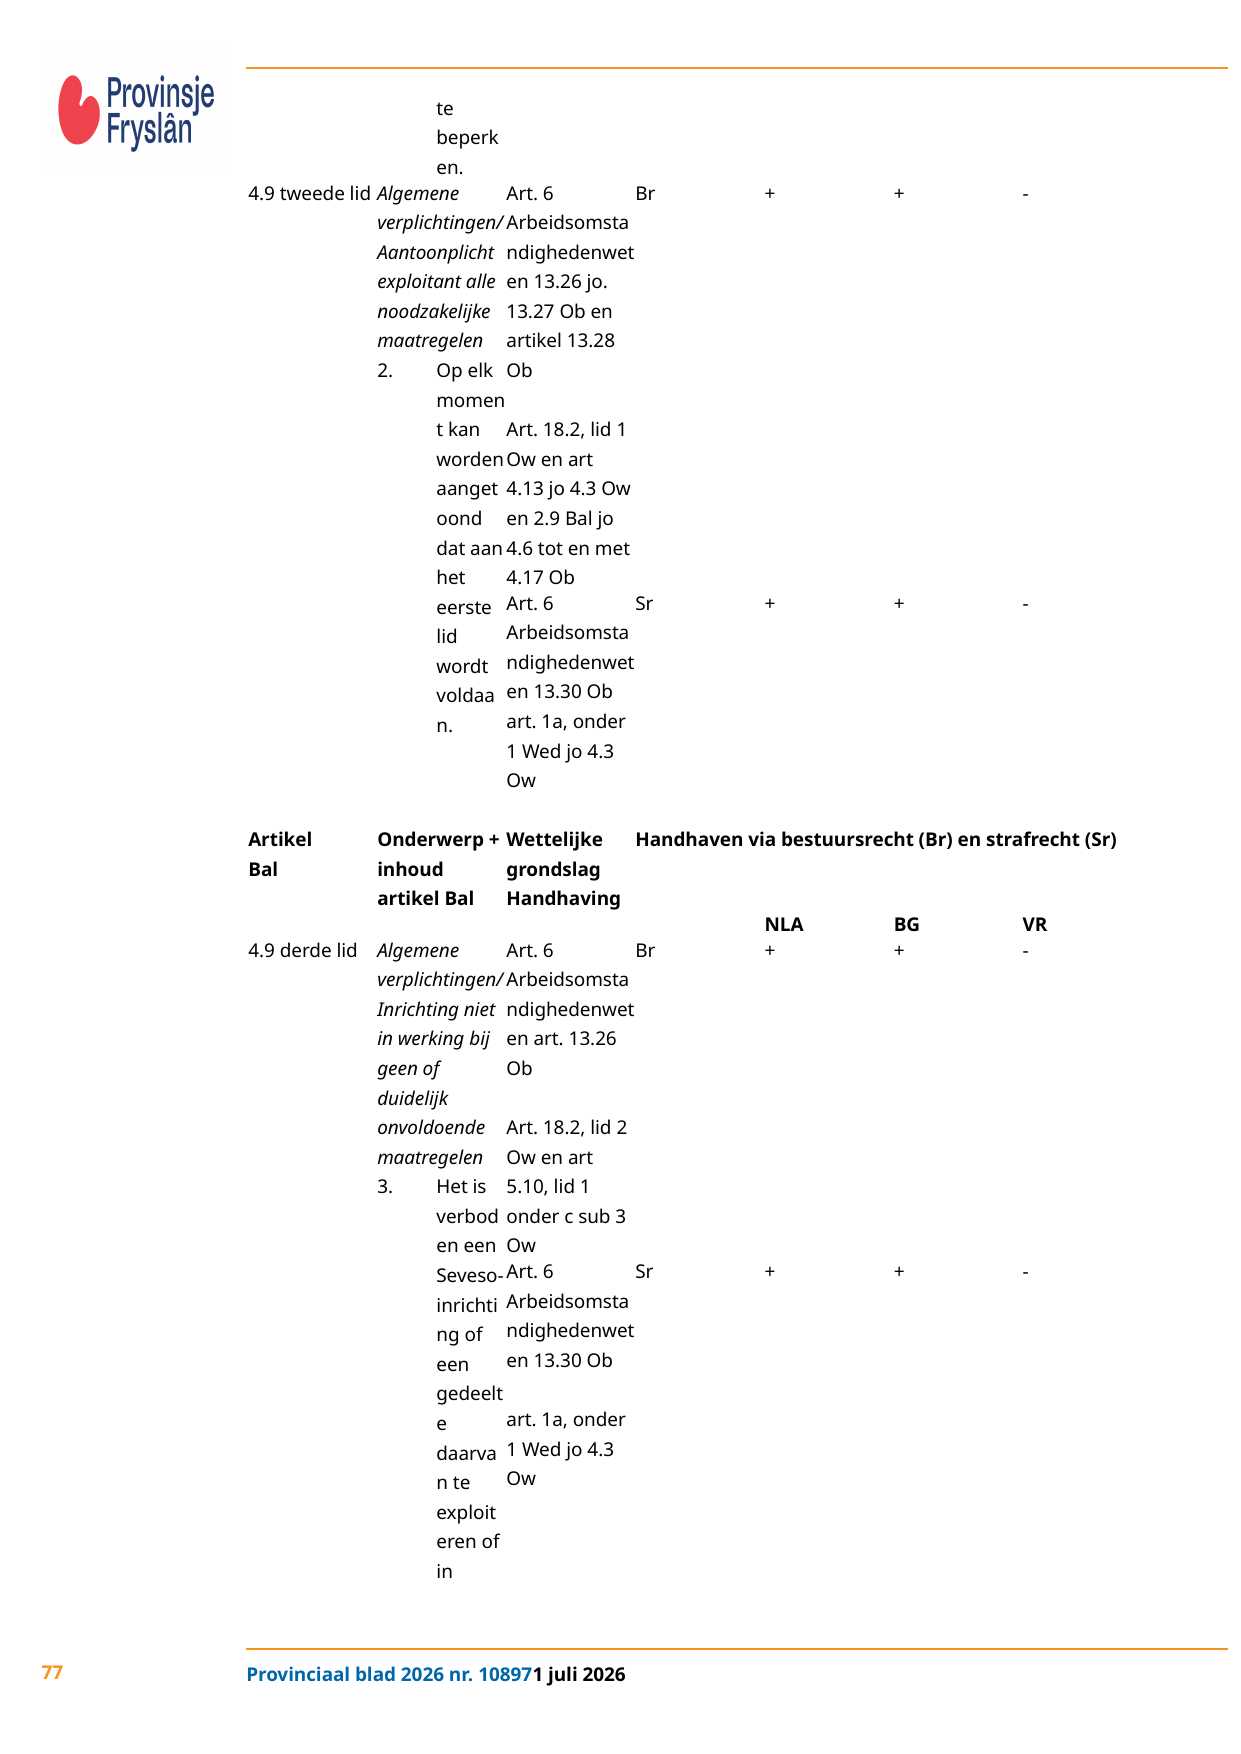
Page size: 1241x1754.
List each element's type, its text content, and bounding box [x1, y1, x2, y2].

table_cell - [1023, 590, 1152, 793]
table_cell BG [894, 911, 1022, 937]
table_cell [894, 95, 1022, 180]
table_cell - [1023, 180, 1152, 590]
table_cell + [894, 1258, 1022, 1584]
table_cell - [1023, 95, 1152, 180]
table_cell [764, 95, 893, 180]
table_cell Sr [635, 590, 764, 793]
table_cell + [894, 590, 1022, 793]
picture [41, 47, 231, 172]
table_cell + [764, 1258, 893, 1584]
table_cell [248, 911, 377, 937]
table_cell + [894, 180, 1022, 590]
table_cell te beperken. [377, 95, 506, 180]
table_cell [377, 911, 506, 937]
table_cell 4.9 derde lid [248, 937, 377, 1584]
table_cell NLA [764, 911, 893, 937]
table_header Wettelijke grondslag Handhaving [506, 826, 635, 911]
table_cell + [764, 937, 893, 1258]
table_cell Sr [635, 1258, 764, 1584]
table_cell [506, 911, 635, 937]
table_cell 4.9 tweede lid [248, 180, 377, 793]
table_cell Art. 6 Arbeidsomstandighedenwet en 13.30 Ob art. 1a, onder 1 Wed jo 4.3 Ow [506, 590, 635, 793]
table_cell + [764, 180, 893, 590]
table_cell [635, 911, 764, 937]
table_cell + [764, 590, 893, 793]
table_cell Br [635, 180, 764, 590]
table_cell [506, 95, 635, 180]
table_cell Art. 6 Arbeidsomstandighedenwet en 13.26 jo. 13.27 Ob en artikel 13.28 Ob Art. 18.2, lid 1 Ow en art 4.13 jo 4.3 Ow en 2.9 Bal jo 4.6 tot en met 4.17 Ob [506, 180, 635, 590]
table_cell VR [1023, 911, 1152, 937]
table_cell Art. 6 Arbeidsomstandighedenwet en 13.30 Ob art. 1a, onder 1 Wed jo 4.3 Ow [506, 1258, 635, 1584]
table_cell Br [635, 937, 764, 1258]
table_header Onderwerp + inhoud artikel Bal [377, 826, 506, 911]
table_cell - [1023, 937, 1152, 1258]
table_header Artikel Bal [248, 826, 377, 911]
table_header Handhaven via bestuursrecht (Br) en strafrecht (Sr) [635, 826, 1152, 911]
table_cell - [1023, 1258, 1152, 1584]
table_cell [635, 95, 764, 180]
table_cell [248, 95, 377, 180]
table_cell Art. 6 Arbeidsomstandighedenwet en art. 13.26 Ob Art. 18.2, lid 2 Ow en art 5.10, lid 1 onder c sub 3 Ow [506, 937, 635, 1258]
table_cell Algemene verplichtingen/ Inrichting niet in werking bij geen of duidelijk onvoldoende maatregelen Het is verboden een Seveso-inrichting of een gedeelte daarvan te exploiteren of in [377, 937, 506, 1584]
table_cell + [894, 937, 1022, 1258]
table_cell Algemene verplichtingen/Aantoonplicht exploitant alle noodzakelijke maatregelen Op elk moment kan worden aangetoond dat aan het eerste lid wordt voldaan. [377, 180, 506, 793]
